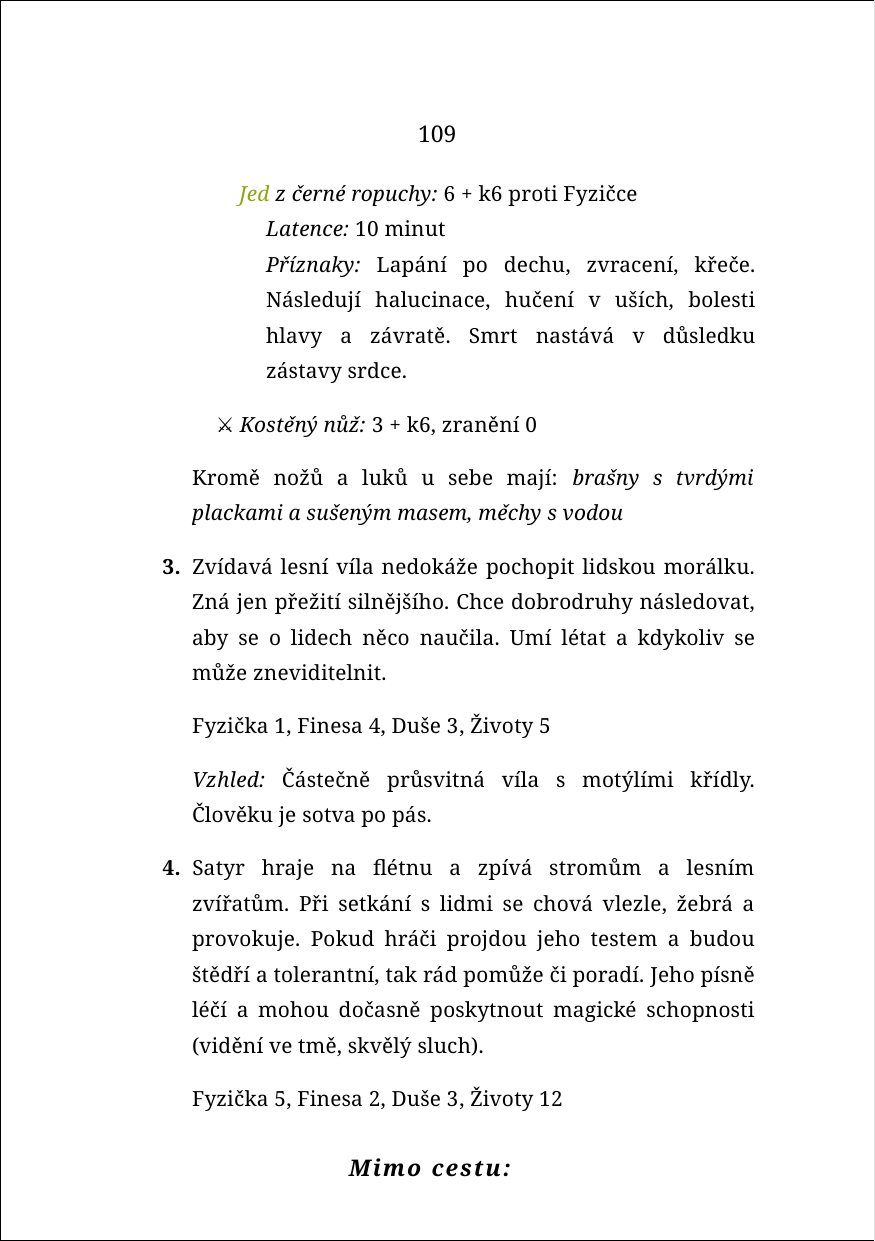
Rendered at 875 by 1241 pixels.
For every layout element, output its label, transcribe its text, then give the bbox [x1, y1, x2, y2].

list Latence: 10 minut [213, 214, 756, 243]
list Jed z černé ropuchy: 6 + k6 proti Fyzičce [186, 179, 756, 207]
list Kromě nožů a luků u sebe mají: brašny s tvrdými plackami a sušeným masem, měchy s vodou [162, 463, 756, 527]
list Fyzička 5, Finesa 2, Duše 3, Životy 12 [162, 1084, 756, 1113]
list Zvídavá lesní víla nedokáže pochopit lidskou morálku. Zná jen přežití silnějšího. Chce dobrodruhy následovat, aby se o lidech něco naučila. Umí létat a kdykoliv se může zneviditelnit. [162, 552, 756, 687]
list Fyzička 1, Finesa 4, Duše 3, Životy 5 [162, 712, 756, 740]
list ⚔ Kostěný nůž: 3 + k6, zranění 0 [162, 410, 756, 438]
list Vzhled: Částečně průsvitná víla s motýlími křídly. Člověku je sotva po pás. [162, 765, 756, 829]
list Satyr hraje na flétnu a zpívá stromům a lesním zvířatům. Při setkání s lidmi se chová vlezle, žebrá a provokuje. Pokud hráči projdou jeho testem a budou štědří a tolerantní, tak rád pomůže či poradí. Jeho písně léčí a mohou dočasně poskytnout magické schopnosti (vidění ve tmě, skvělý sluch). [162, 853, 756, 1059]
list Příznaky: Lapání po dechu, zvracení, křeče. Následují halucinace, hučení v uších, bolesti hlavy a závratě. Smrt nastává v důsledku zástavy srdce. [213, 250, 756, 385]
